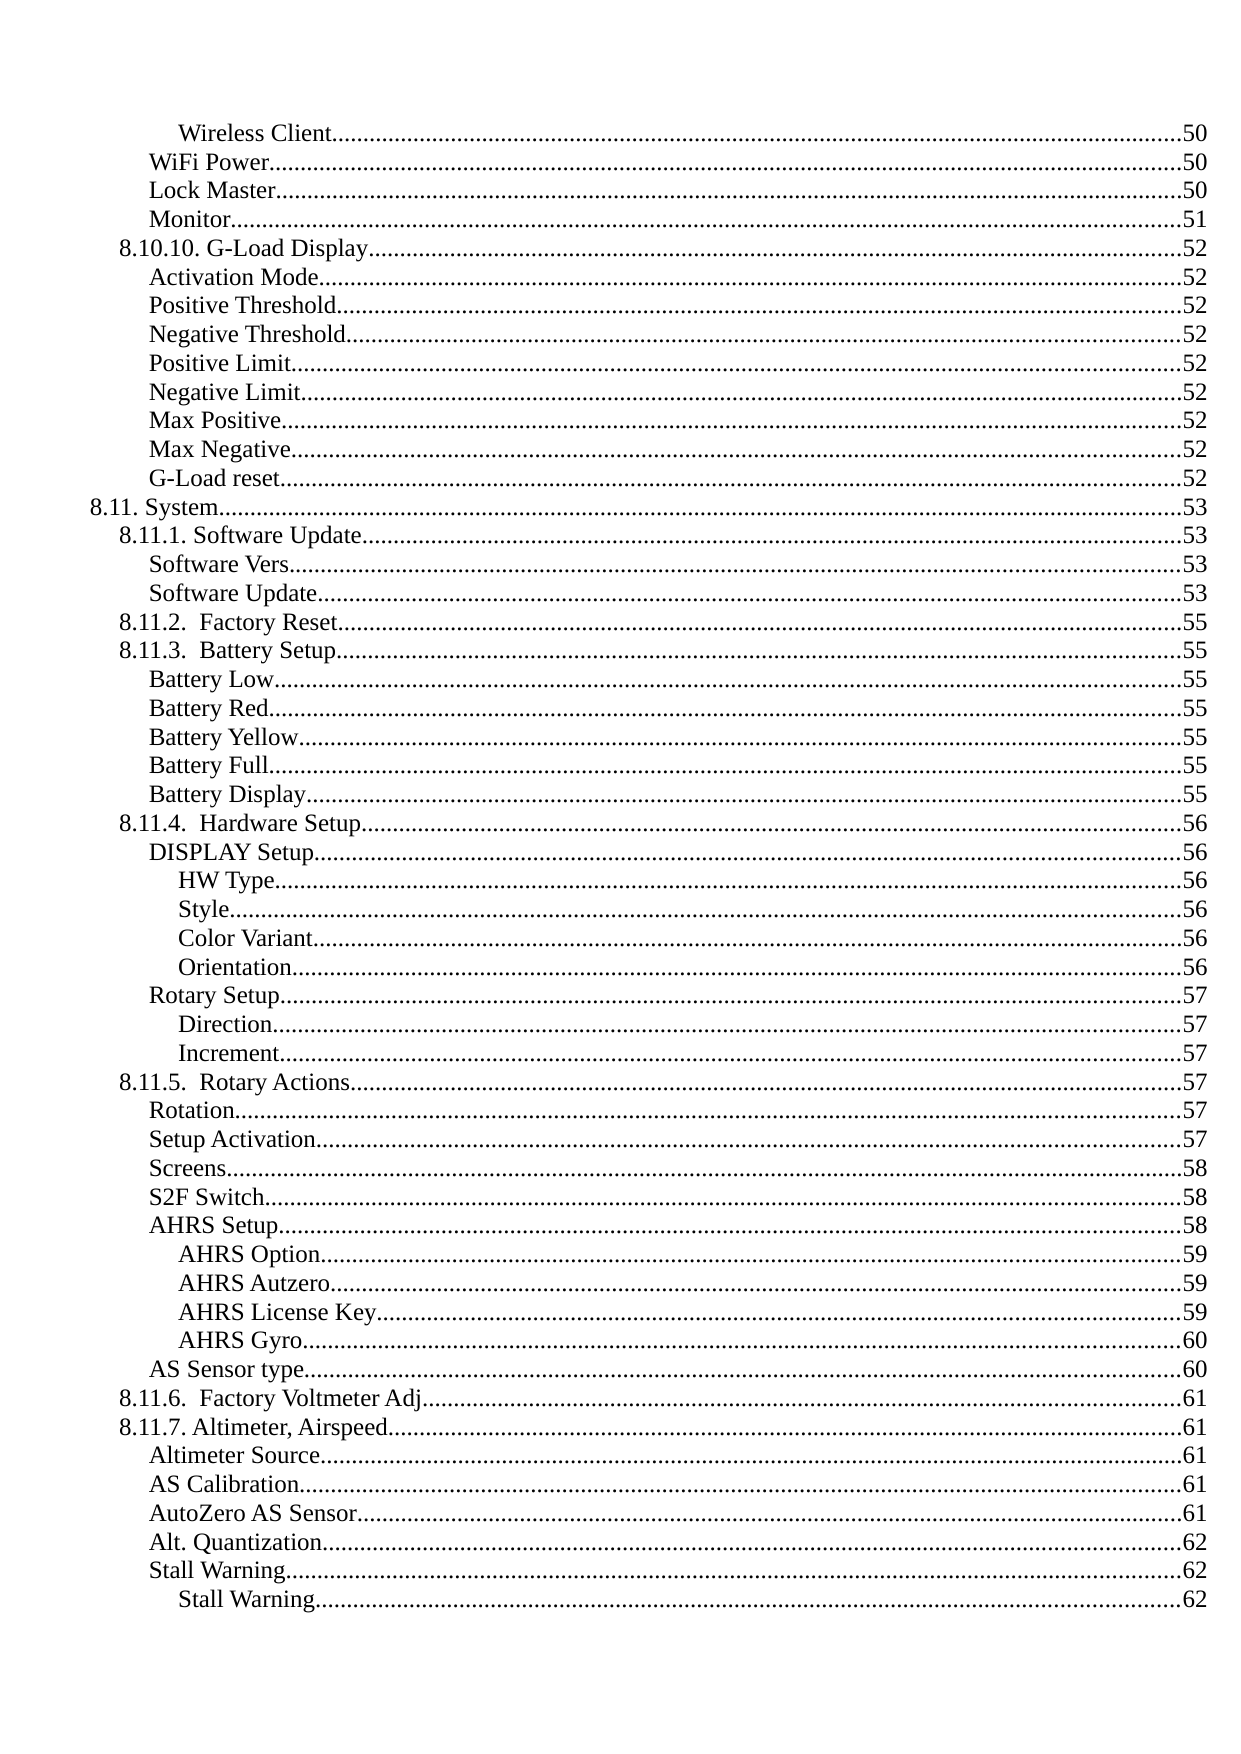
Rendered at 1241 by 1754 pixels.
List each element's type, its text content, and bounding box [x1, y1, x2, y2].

text Style 56 [178, 894, 1207, 923]
text Wireless Client 50 [178, 118, 1207, 147]
text Monitor 51 [148, 204, 1207, 233]
text Lock Master 50 [148, 176, 1207, 204]
text Orientation 56 [178, 952, 1207, 981]
text Battery Yellow 55 [148, 722, 1207, 751]
text Screens 58 [148, 1153, 1207, 1182]
text Battery Red 55 [148, 693, 1207, 722]
text Stall Warning 62 [178, 1584, 1207, 1613]
text WiFi Power 50 [148, 147, 1207, 176]
text 8.11.3. Battery Setup 55 [119, 636, 1207, 664]
text Software Vers. 53 [148, 549, 1207, 578]
text Max Positive 52 [148, 406, 1207, 434]
text AHRS License Key 59 [178, 1297, 1207, 1326]
text Stall Warning 62 [148, 1556, 1207, 1584]
text 8.11.6. Factory Voltmeter Adj 61 [119, 1383, 1207, 1412]
text 8.11.4. Hardware Setup 56 [119, 808, 1207, 837]
text Activation Mode 52 [148, 262, 1207, 291]
text Direction 57 [178, 1009, 1207, 1038]
text Battery Low 55 [148, 664, 1207, 693]
text G-Load reset 52 [148, 463, 1207, 492]
text AHRS Autzero 59 [178, 1268, 1207, 1297]
text Altimeter Source 61 [148, 1441, 1207, 1469]
text Negative Threshold 52 [148, 319, 1207, 348]
text AS Calibration 61 [148, 1469, 1207, 1498]
text Increment 57 [178, 1038, 1207, 1067]
text Software Update 53 [148, 578, 1207, 607]
text S2F Switch 58 [148, 1182, 1207, 1211]
text Rotation 57 [148, 1096, 1207, 1124]
text 8.11. System 53 [89, 492, 1207, 521]
text 8.10.10. G-Load Display 52 [119, 233, 1207, 262]
text AHRS Setup 58 [148, 1211, 1207, 1239]
text Setup Activation 57 [148, 1124, 1207, 1153]
text Rotary Setup 57 [148, 981, 1207, 1009]
text AHRS Gyro 60 [178, 1326, 1207, 1354]
text DISPLAY Setup 56 [148, 837, 1207, 866]
text Battery Display 55 [148, 779, 1207, 808]
text 8.11.1. Software Update 53 [119, 521, 1207, 549]
text Battery Full 55 [148, 751, 1207, 779]
text Max Negative 52 [148, 434, 1207, 463]
text Positive Threshold 52 [148, 291, 1207, 319]
text AutoZero AS Sensor 61 [148, 1498, 1207, 1527]
text AHRS Option 59 [178, 1239, 1207, 1268]
text 8.11.7. Altimeter, Airspeed 61 [119, 1412, 1207, 1441]
text HW Type 56 [178, 866, 1207, 894]
text AS Sensor type 60 [148, 1354, 1207, 1383]
text Positive Limit 52 [148, 348, 1207, 377]
text 8.11.5. Rotary Actions 57 [119, 1067, 1207, 1096]
text Color Variant 56 [178, 923, 1207, 952]
text Alt. Quantization 62 [148, 1527, 1207, 1556]
text Negative Limit 52 [148, 377, 1207, 406]
text 8.11.2. Factory Reset 55 [119, 607, 1207, 636]
